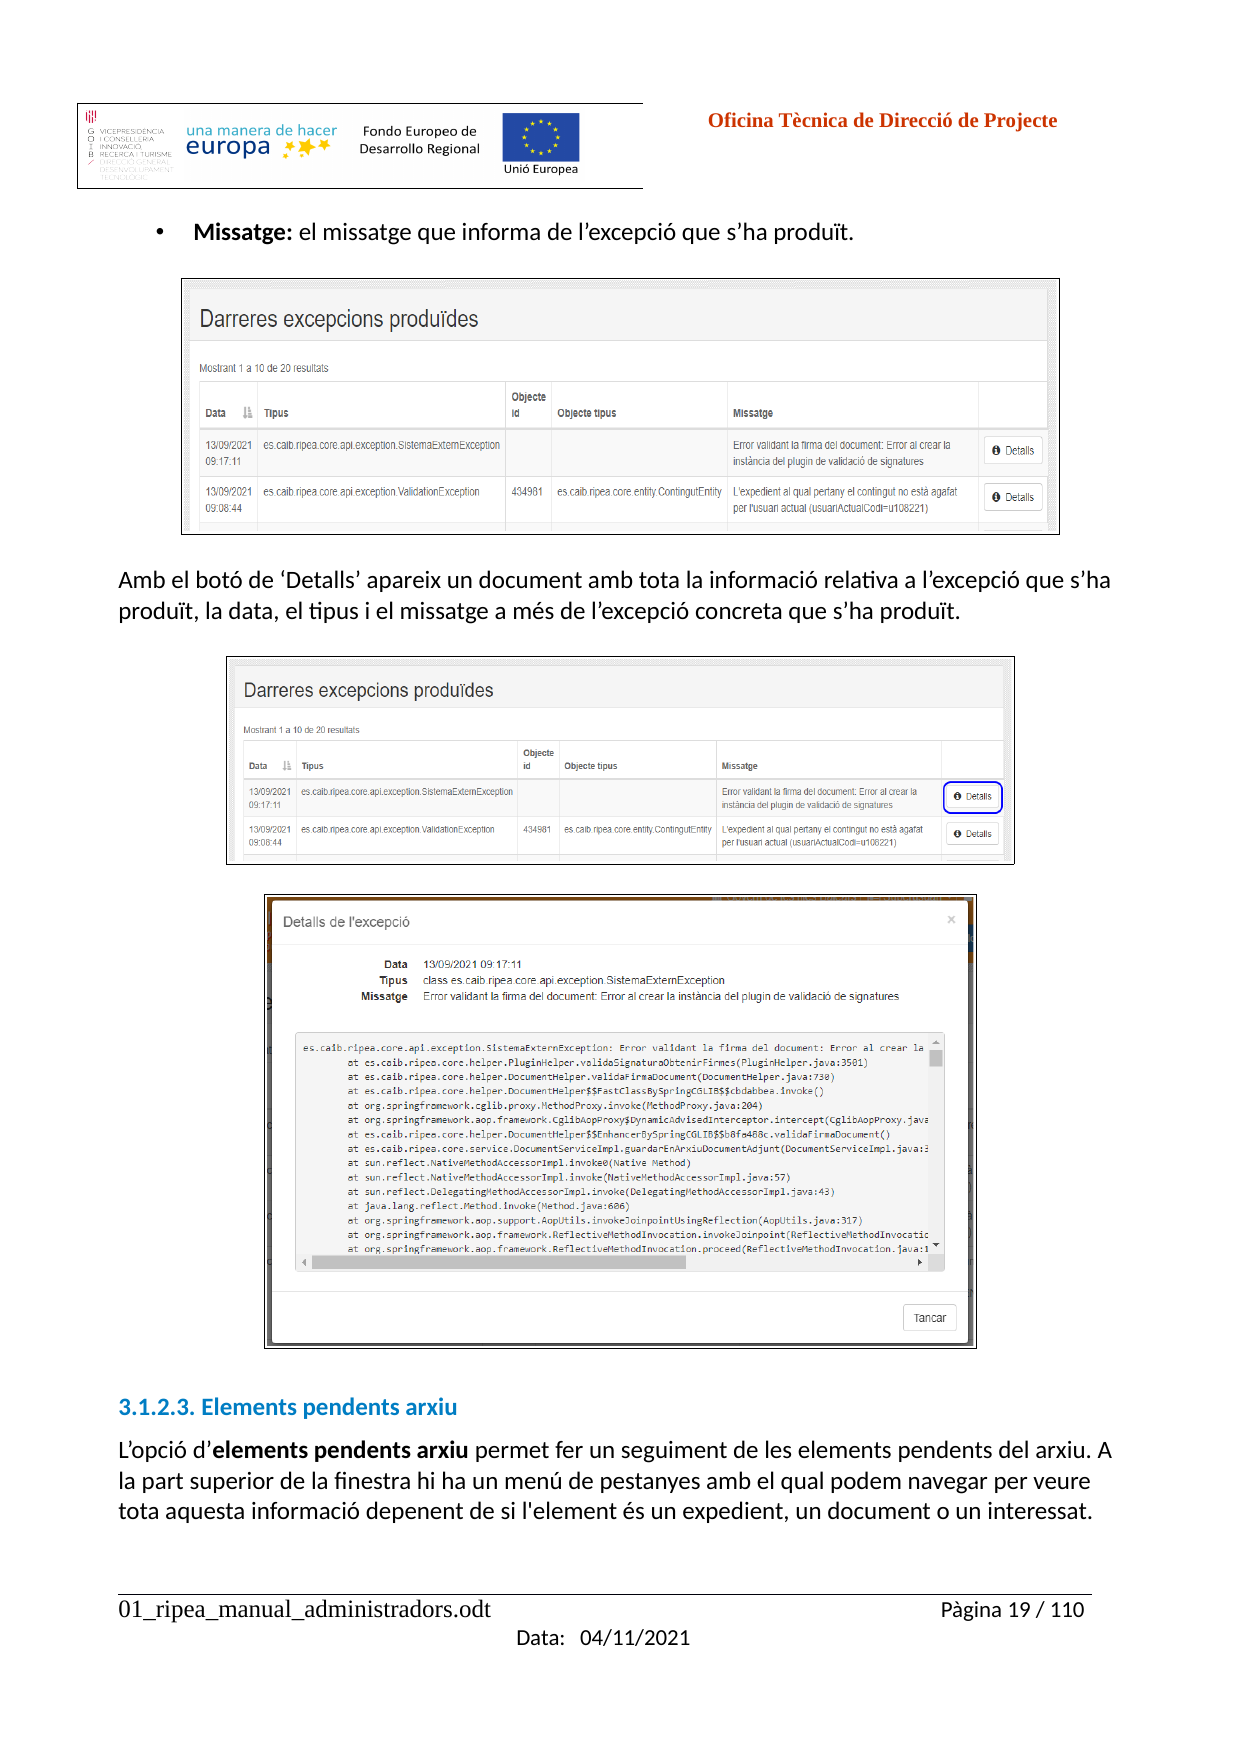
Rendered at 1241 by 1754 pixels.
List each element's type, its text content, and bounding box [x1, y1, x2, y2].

picture [184, 108, 585, 182]
subtitle 3.1.2.3. Elements pendents arxiu [118, 1391, 1122, 1422]
picture [229, 659, 1012, 861]
list Missatge: el missatge que informa de l’excepció que s’ha produït. [156, 216, 1122, 247]
text L’opció d’elements pendents arxiu permet fer un seguiment de les elements pendents del arxiu. A la part superior de la finestra hi ha un menú de pestanyes amb el qual podem navegar per veure tota aquesta informació depenent de si l'element és un expedient, un document o un interessat. [118, 1434, 1122, 1526]
picture [183, 280, 1057, 531]
picture [82, 108, 178, 182]
picture [267, 897, 974, 1346]
text Amb el botó de ‘Detalls’ apareix un document amb tota la informació relativa a l’excepció que s’ha produït, la data, el tipus i el missatge a més de l’excepció concreta que s’ha produït. [118, 564, 1122, 626]
